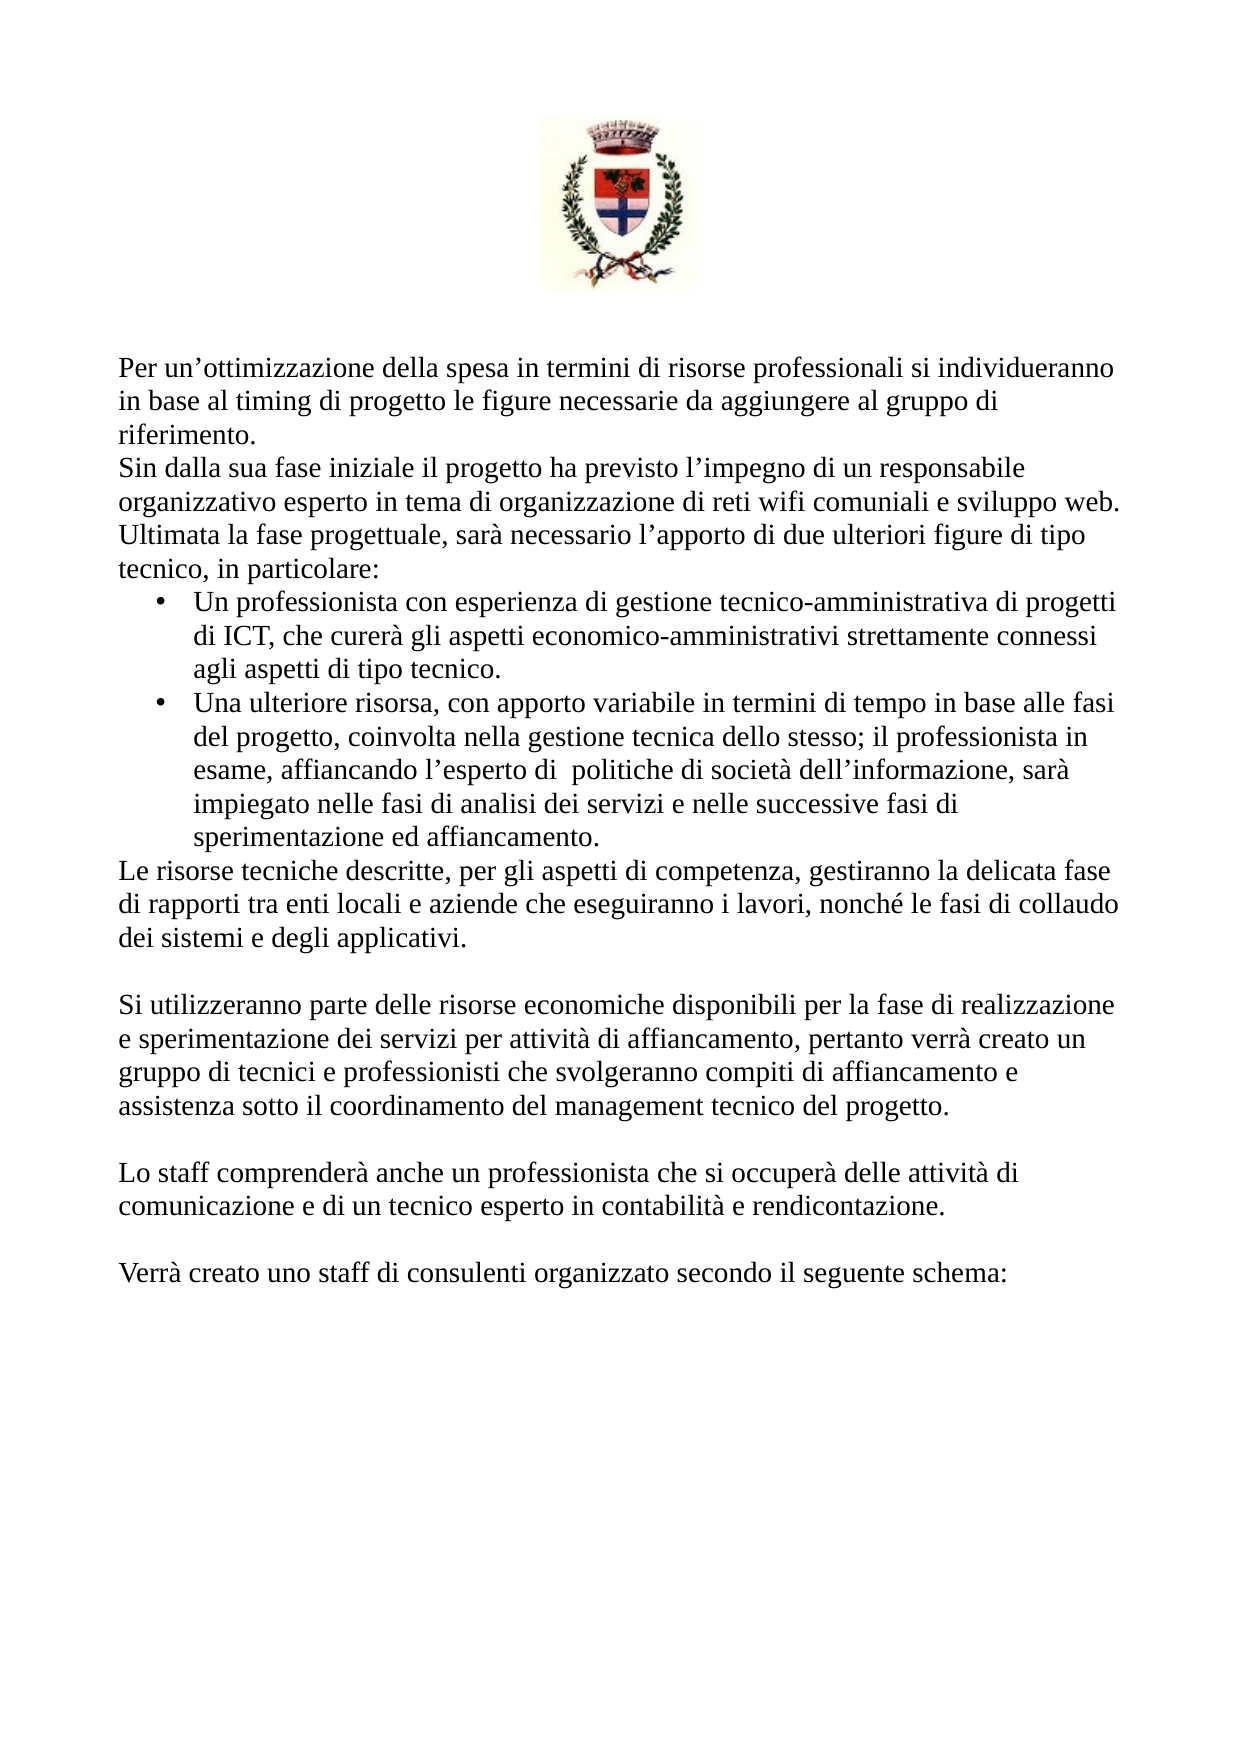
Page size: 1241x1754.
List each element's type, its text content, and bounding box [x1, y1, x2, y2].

text Per un’ottimizzazione della spesa in termini di risorse professionali si individueranno in base al timing di progetto le figure necessarie da aggiungere al gruppo di riferimento. [118, 350, 1122, 450]
text Lo staff comprenderà anche un professionista che si occuperà delle attività di comunicazione e di un tecnico esperto in contabilità e rendicontazione. [118, 1155, 1122, 1222]
text Ultimata la fase progettuale, sarà necessario l’apporto di due ulteriori figure di tipo tecnico, in particolare: [118, 517, 1122, 584]
text Verrà creato uno staff di consulenti organizzato secondo il seguente schema: [118, 1256, 1122, 1289]
picture [540, 117, 700, 291]
list Un professionista con esperienza di gestione tecnico-amministrativa di progetti di ICT, che curerà gli aspetti economico-amministrativi strettamente connessi agli aspetti di tipo tecnico. [156, 584, 1122, 685]
text Si utilizzeranno parte delle risorse economiche disponibili per la fase di realizzazione e sperimentazione dei servizi per attività di affiancamento, pertanto verrà creato un gruppo di tecnici e professionisti che svolgeranno compiti di affiancamento e assistenza sotto il coordinamento del management tecnico del progetto. [118, 987, 1122, 1121]
text Sin dalla sua fase iniziale il progetto ha previsto l’impegno di un responsabile organizzativo esperto in tema di organizzazione di reti wifi comuniali e sviluppo web. [118, 450, 1122, 517]
text Le risorse tecniche descritte, per gli aspetti di competenza, gestiranno la delicata fase di rapporti tra enti locali e aziende che eseguiranno i lavori, nonché le fasi di collaudo dei sistemi e degli applicativi. [118, 853, 1122, 954]
list Una ulteriore risorsa, con apporto variabile in termini di tempo in base alle fasi del progetto, coinvolta nella gestione tecnica dello stesso; il professionista in esame, affiancando l’esperto di politiche di società dell’informazione, sarà impiegato nelle fasi di analisi dei servizi e nelle successive fasi di sperimentazione ed affiancamento. [156, 685, 1122, 853]
